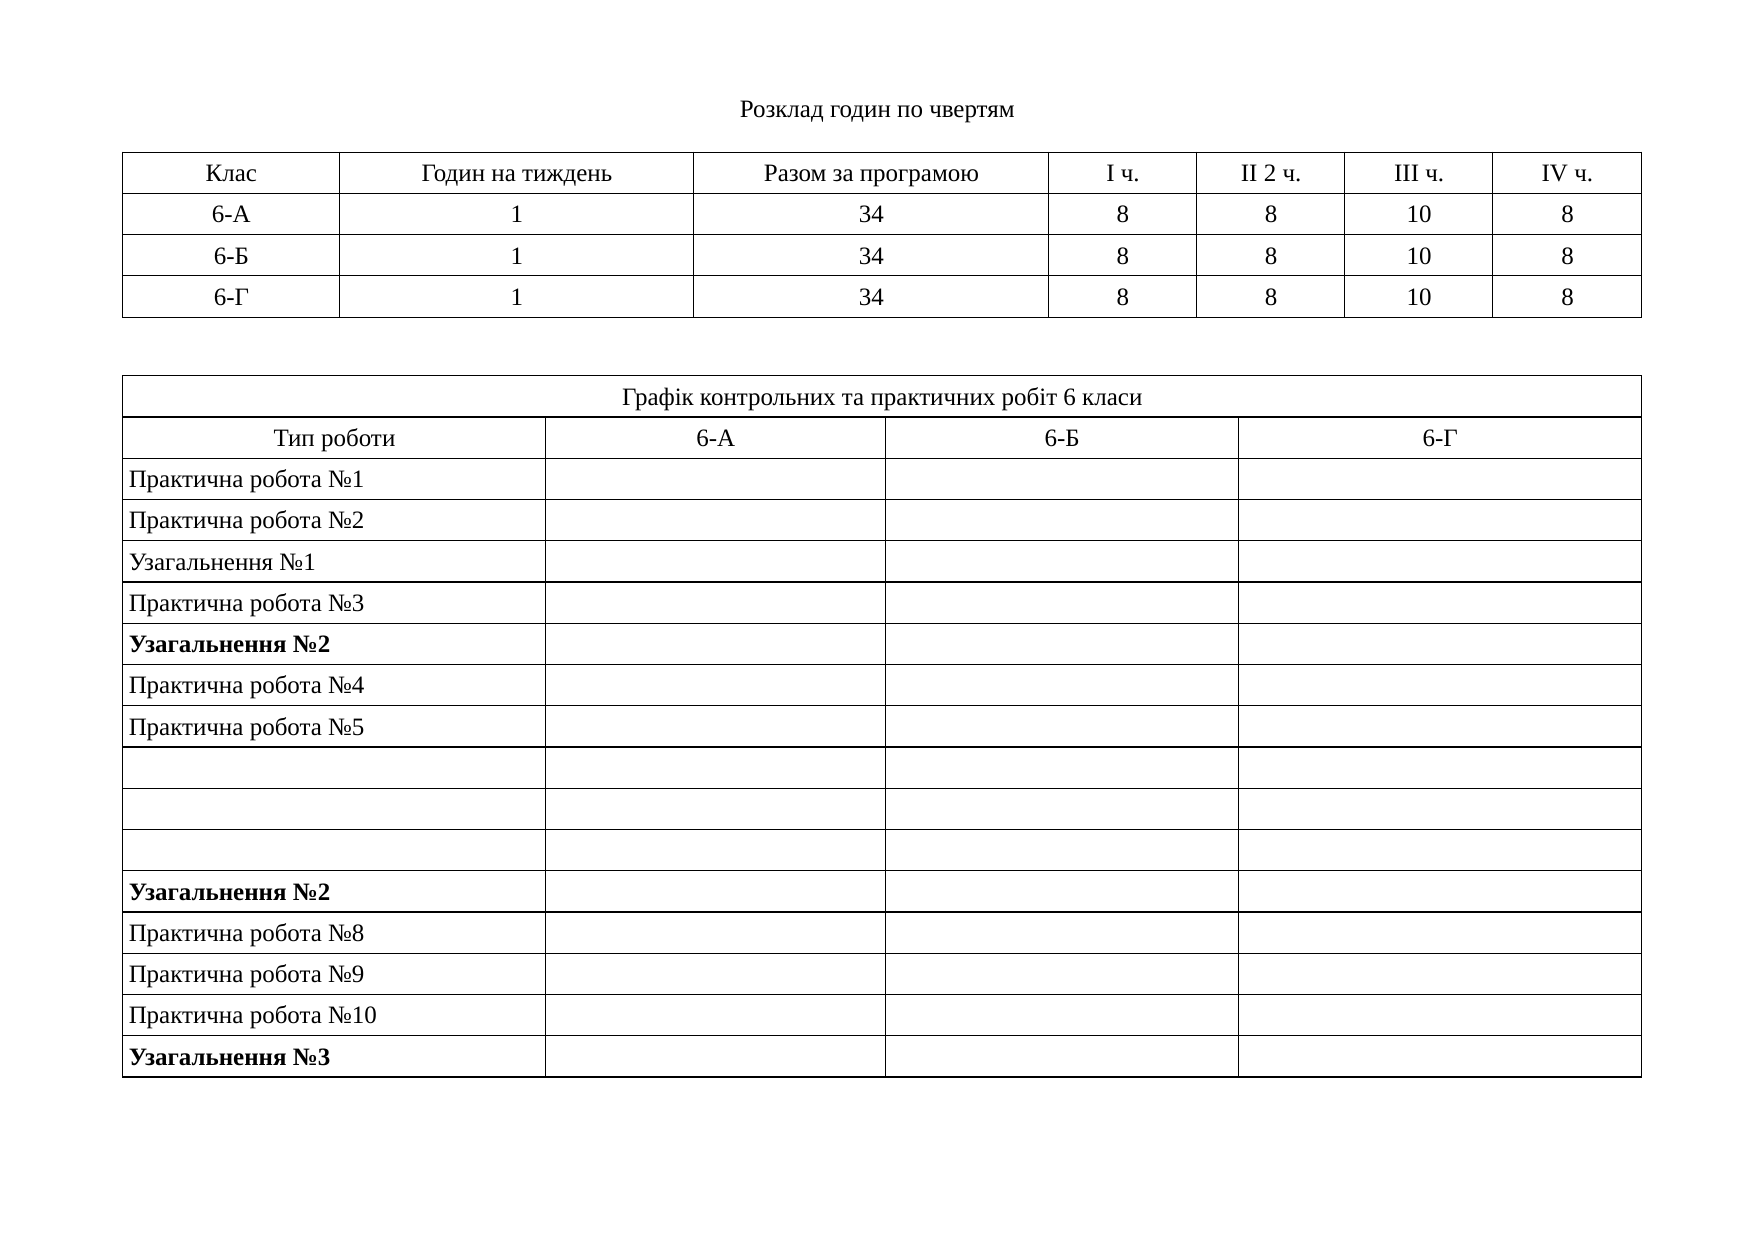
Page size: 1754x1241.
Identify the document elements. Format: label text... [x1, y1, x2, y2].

table_cell 34 [694, 276, 1048, 317]
table_cell [546, 665, 885, 705]
table_cell [1239, 706, 1641, 746]
table_cell [1239, 748, 1641, 788]
table_cell [1239, 459, 1641, 499]
table_cell [1239, 995, 1641, 1035]
table_cell Практична робота №2 [123, 500, 545, 540]
table_cell [546, 459, 885, 499]
table_cell [546, 500, 885, 540]
table_cell [546, 913, 885, 953]
table_cell [546, 541, 885, 581]
table_cell [1239, 624, 1641, 664]
text Розклад годин по чвертям [118, 94, 1636, 123]
table_cell 6-Б [886, 418, 1238, 458]
table_cell [1239, 500, 1641, 540]
table_cell [886, 624, 1238, 664]
table_cell Узагальнення №2 [123, 624, 545, 664]
table_cell [1239, 954, 1641, 994]
table_cell 8 [1049, 235, 1196, 275]
table_cell 34 [694, 235, 1048, 275]
table_cell [886, 500, 1238, 540]
table_cell [546, 624, 885, 664]
table_cell Практична робота №8 [123, 913, 545, 953]
table_cell Узагальнення №2 [123, 871, 545, 911]
table_cell [546, 789, 885, 829]
table_cell [886, 871, 1238, 911]
table_cell Тип роботи [123, 418, 545, 458]
table_cell 10 [1345, 235, 1492, 275]
table_cell [123, 748, 545, 788]
table_cell [886, 541, 1238, 581]
table_cell 8 [1049, 276, 1196, 317]
table_cell 10 [1345, 194, 1492, 234]
table_cell Практична робота №3 [123, 583, 545, 623]
table_cell Практична робота №5 [123, 706, 545, 746]
table_cell [546, 954, 885, 994]
table_header III ч. [1345, 153, 1492, 193]
table_cell [886, 459, 1238, 499]
table_cell 8 [1049, 194, 1196, 234]
table_cell [546, 583, 885, 623]
table_cell [546, 871, 885, 911]
table_cell [123, 830, 545, 870]
table_cell 8 [1493, 276, 1641, 317]
table_cell 1 [340, 235, 693, 275]
table_cell [1239, 1036, 1641, 1076]
table_header IV ч. [1493, 153, 1641, 193]
table_cell 1 [340, 194, 693, 234]
table_cell Практична робота №10 [123, 995, 545, 1035]
table_header Разом за програмою [694, 153, 1048, 193]
table_cell [123, 789, 545, 829]
table_cell [1239, 871, 1641, 911]
table_cell Практична робота №9 [123, 954, 545, 994]
table_cell [546, 830, 885, 870]
table_cell Практична робота №4 [123, 665, 545, 705]
table_cell [1239, 665, 1641, 705]
table_cell 8 [1197, 276, 1344, 317]
table_cell [1239, 541, 1641, 581]
table_cell 6-Г [1239, 418, 1641, 458]
table_cell 1 [340, 276, 693, 317]
table_cell [886, 789, 1238, 829]
table_cell [886, 995, 1238, 1035]
table_header Клас [123, 153, 339, 193]
table_cell [886, 954, 1238, 994]
table_cell [886, 913, 1238, 953]
table_cell [546, 748, 885, 788]
table_header Годин на тиждень [340, 153, 693, 193]
table_cell [886, 583, 1238, 623]
table_cell [1239, 913, 1641, 953]
table_cell 6-Г [123, 276, 339, 317]
table_cell [546, 995, 885, 1035]
table_cell [886, 1036, 1238, 1076]
table_cell 6-А [546, 418, 885, 458]
table_cell [886, 706, 1238, 746]
table_cell [886, 665, 1238, 705]
table_header Графік контрольних та практичних робіт 6 класи [123, 376, 1641, 416]
table_cell 10 [1345, 276, 1492, 317]
table_cell [1239, 583, 1641, 623]
table_cell [886, 830, 1238, 870]
table_cell Узагальнення №1 [123, 541, 545, 581]
table_header II 2 ч. [1197, 153, 1344, 193]
table_cell [1239, 789, 1641, 829]
table_cell 8 [1197, 194, 1344, 234]
table_cell Узагальнення №3 [123, 1036, 545, 1076]
table_cell 8 [1197, 235, 1344, 275]
table_cell 8 [1493, 194, 1641, 234]
table_cell [886, 748, 1238, 788]
table_cell Практична робота №1 [123, 459, 545, 499]
table_cell 34 [694, 194, 1048, 234]
table_cell [1239, 830, 1641, 870]
table_cell 8 [1493, 235, 1641, 275]
table_cell [546, 706, 885, 746]
table_cell 6-А [123, 194, 339, 234]
table_cell [546, 1036, 885, 1076]
table_cell 6-Б [123, 235, 339, 275]
table_header І ч. [1049, 153, 1196, 193]
